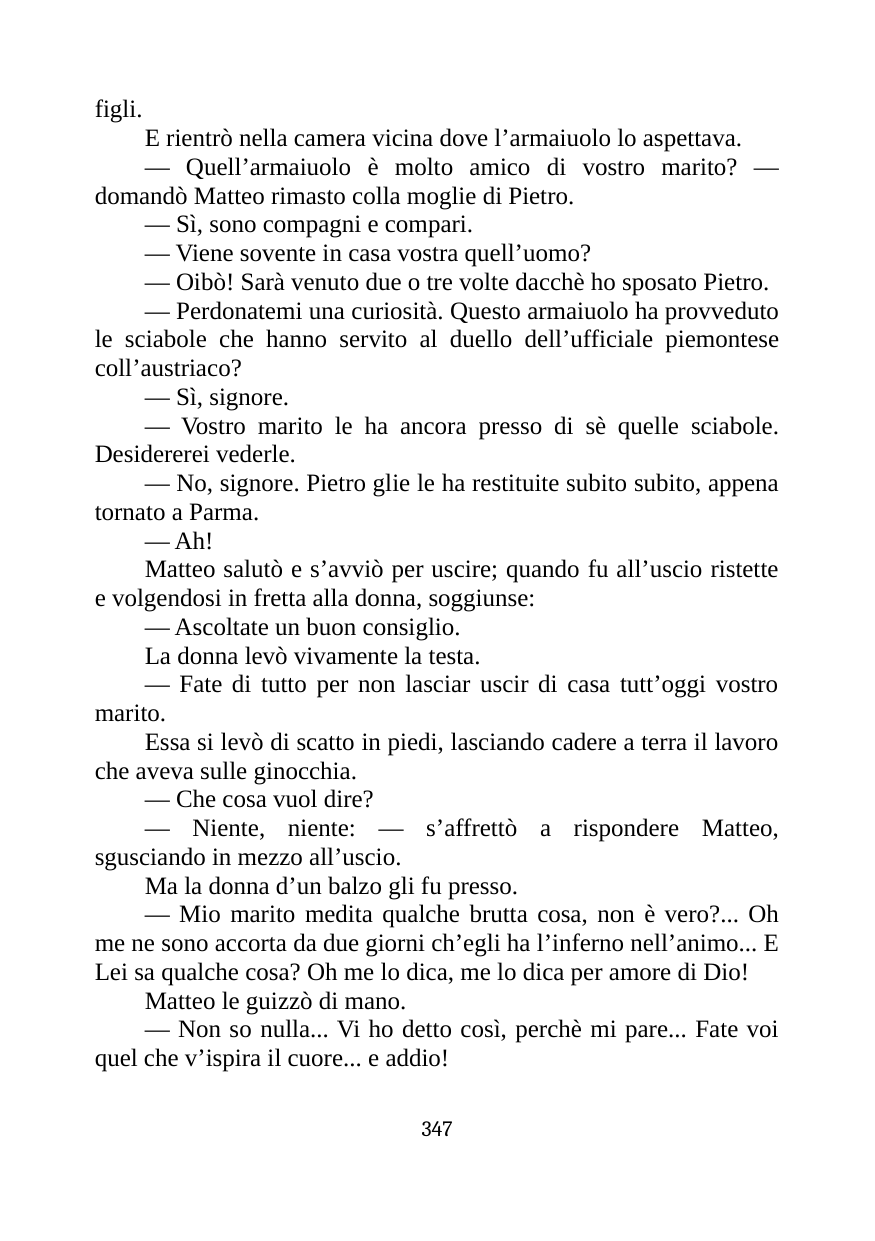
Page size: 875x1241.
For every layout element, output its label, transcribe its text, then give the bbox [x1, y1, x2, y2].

text — Niente, niente: — s’affrettò a rispondere Matteo, sgusciando in mezzo all’uscio. [94, 813, 779, 871]
text — Ah! [94, 526, 779, 554]
text — Quell’armaiuolo è molto amico di vostro marito? — domandò Matteo rimasto colla moglie di Pietro. [94, 152, 779, 209]
text — No, signore. Pietro glie le ha restituite subito subito, appena tornato a Parma. [94, 468, 779, 526]
text — Perdonatemi una curiosità. Questo armaiuolo ha provveduto le sciabole che hanno servito al duello dell’ufficiale piemontese coll’austriaco? [94, 296, 779, 382]
text — Che cosa vuol dire? [94, 784, 779, 813]
text Essa si levò di scatto in piedi, lasciando cadere a terra il lavoro che aveva sulle ginocchia. [94, 727, 779, 784]
text La donna levò vivamente la testa. [94, 641, 779, 669]
text Ma la donna d’un balzo gli fu presso. [94, 871, 779, 899]
text — Viene sovente in casa vostra quell’uomo? [94, 238, 779, 267]
text — Mio marito medita qualche brutta cosa, non è vero?... Oh me ne sono accorta da due giorni ch’egli ha l’inferno nell’animo... E Lei sa qualche cosa? Oh me lo dica, me lo dica per amore di Dio! [94, 899, 779, 986]
text — Oibò! Sarà venuto due o tre volte dacchè ho sposato Pietro. [94, 267, 779, 296]
text E rientrò nella camera vicina dove l’armaiuolo lo aspettava. [94, 123, 779, 152]
text — Vostro marito le ha ancora presso di sè quelle sciabole. Desidererei vederle. [94, 411, 779, 468]
text — Sì, signore. [94, 382, 779, 411]
text — Non so nulla... Vi ho detto così, perchè mi pare... Fate voi quel che v’ispira il cuore... e addio! [94, 1014, 779, 1072]
text Matteo salutò e s’avviò per uscire; quando fu all’uscio ristette e volgendosi in fretta alla donna, soggiunse: [94, 554, 779, 612]
text — Fate di tutto per non lasciar uscir di casa tutt’oggi vostro marito. [94, 669, 779, 727]
text Matteo le guizzò di mano. [94, 986, 779, 1014]
text figli. [94, 94, 779, 123]
text — Sì, sono compagni e compari. [94, 209, 779, 238]
text — Ascoltate un buon consiglio. [94, 612, 779, 641]
